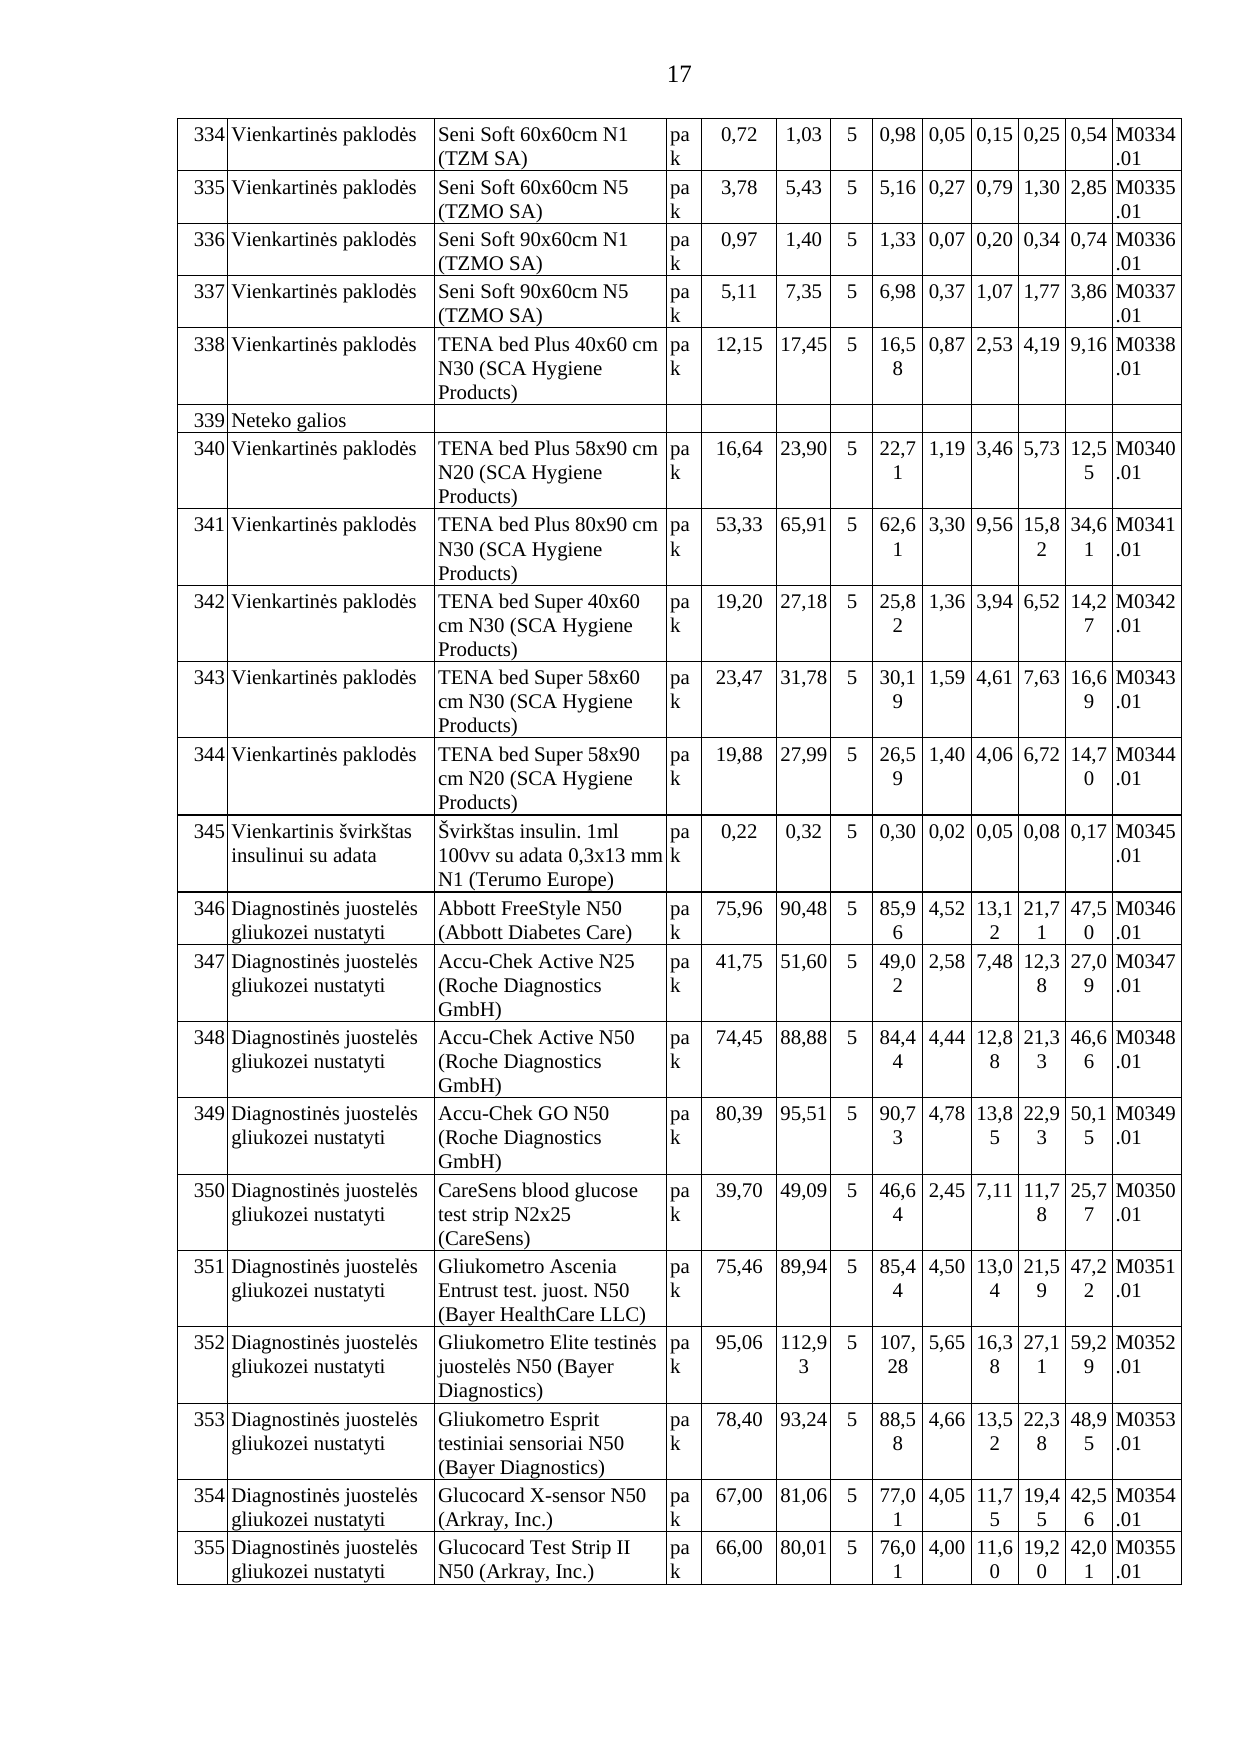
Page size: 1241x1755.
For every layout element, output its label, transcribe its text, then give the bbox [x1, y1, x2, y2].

table_cell 46,66 [1066, 1022, 1112, 1097]
table_cell 350 [178, 1175, 227, 1250]
table_cell pak [667, 1532, 701, 1583]
table_cell M0350.01 [1113, 1175, 1181, 1250]
table_cell pak [667, 433, 701, 508]
table_cell Diagnostinės juostelės gliukozei nustatyti [228, 1022, 434, 1097]
table_cell 346 [178, 893, 227, 944]
table_cell Vienkartinės paklodės [228, 662, 434, 737]
table_cell 0,97 [702, 224, 776, 275]
table_cell 5 [831, 1480, 872, 1531]
table_cell 27,99 [777, 738, 830, 814]
table_cell Glucocard X-sensor N50 (Arkray, Inc.) [435, 1480, 666, 1531]
table_cell 88,58 [873, 1404, 922, 1479]
table_cell 352 [178, 1327, 227, 1402]
table_cell 51,60 [777, 945, 830, 1021]
table_cell 16,58 [873, 328, 922, 404]
table_cell 4,19 [1019, 328, 1065, 404]
table_cell 5 [831, 509, 872, 584]
table_cell 47,22 [1066, 1251, 1112, 1326]
table_cell Vienkartinės paklodės [228, 171, 434, 223]
table_cell 3,78 [702, 171, 776, 223]
table_cell 5 [831, 171, 872, 223]
table_cell Accu-Chek GO N50 (Roche Diagnostics GmbH) [435, 1098, 666, 1173]
table_cell 5 [831, 119, 872, 170]
table_cell M0349.01 [1113, 1098, 1181, 1173]
table_cell TENA bed Plus 40x60 cm N30 (SCA Hygiene Products) [435, 328, 666, 404]
table_cell 16,64 [702, 433, 776, 508]
table_cell 4,61 [972, 662, 1018, 737]
table_cell 30,19 [873, 662, 922, 737]
table_cell M0340.01 [1113, 433, 1181, 508]
table_cell 14,70 [1066, 738, 1112, 814]
table_cell 1,77 [1019, 276, 1065, 327]
table_cell 341 [178, 509, 227, 584]
table_cell 355 [178, 1532, 227, 1583]
table_cell 5 [831, 1098, 872, 1173]
table_cell 4,05 [923, 1480, 971, 1531]
table_cell 0,08 [1019, 816, 1065, 891]
table_cell M0338.01 [1113, 328, 1181, 404]
table_cell 349 [178, 1098, 227, 1173]
table_cell 1,07 [972, 276, 1018, 327]
table_cell Seni Soft 90x60cm N5 (TZMO SA) [435, 276, 666, 327]
table_cell 12,15 [702, 328, 776, 404]
table_cell M0355.01 [1113, 1532, 1181, 1583]
table_cell 13,85 [972, 1098, 1018, 1173]
table_cell 19,45 [1019, 1480, 1065, 1531]
table_cell 0,17 [1066, 816, 1112, 891]
table_cell Gliukometro Elite testinės juostelės N50 (Bayer Diagnostics) [435, 1327, 666, 1402]
table_cell 339 [178, 405, 227, 432]
table_cell 334 [178, 119, 227, 170]
table_cell Accu-Chek Active N25 (Roche Diagnostics GmbH) [435, 945, 666, 1021]
table_cell 5 [831, 586, 872, 661]
table_cell 354 [178, 1480, 227, 1531]
table_cell Accu-Chek Active N50 (Roche Diagnostics GmbH) [435, 1022, 666, 1097]
table_cell 5 [831, 1404, 872, 1479]
table_cell 112,93 [777, 1327, 830, 1402]
table_cell 15,82 [1019, 509, 1065, 584]
table_cell 4,44 [923, 1022, 971, 1097]
table_cell 5 [831, 433, 872, 508]
table_cell pak [667, 586, 701, 661]
table_cell pak [667, 328, 701, 404]
table_cell 75,96 [702, 893, 776, 944]
table_cell TENA bed Super 58x60 cm N30 (SCA Hygiene Products) [435, 662, 666, 737]
table_cell 0,37 [923, 276, 971, 327]
table_cell 27,09 [1066, 945, 1112, 1021]
table_cell M0351.01 [1113, 1251, 1181, 1326]
table_cell M0335.01 [1113, 171, 1181, 223]
table_cell 342 [178, 586, 227, 661]
table_cell pak [667, 119, 701, 170]
table_cell 1,59 [923, 662, 971, 737]
table_cell pak [667, 945, 701, 1021]
table_cell M0346.01 [1113, 893, 1181, 944]
table_cell Glucocard Test Strip II N50 (Arkray, Inc.) [435, 1532, 666, 1583]
table_cell 0,25 [1019, 119, 1065, 170]
table_cell 95,51 [777, 1098, 830, 1173]
table_cell 11,60 [972, 1532, 1018, 1583]
table_cell 7,11 [972, 1175, 1018, 1250]
table_cell 1,03 [777, 119, 830, 170]
table_cell 9,56 [972, 509, 1018, 584]
table_cell 12,38 [1019, 945, 1065, 1021]
table_cell 0,34 [1019, 224, 1065, 275]
table_cell Vienkartinės paklodės [228, 224, 434, 275]
table_cell 4,50 [923, 1251, 971, 1326]
table_cell 2,45 [923, 1175, 971, 1250]
table_cell Diagnostinės juostelės gliukozei nustatyti [228, 1480, 434, 1531]
table_cell 340 [178, 433, 227, 508]
table_cell 27,18 [777, 586, 830, 661]
table_cell 95,06 [702, 1327, 776, 1402]
table_cell Diagnostinės juostelės gliukozei nustatyti [228, 1251, 434, 1326]
table_cell pak [667, 1404, 701, 1479]
table_cell M0342.01 [1113, 586, 1181, 661]
table_cell 337 [178, 276, 227, 327]
table_cell Diagnostinės juostelės gliukozei nustatyti [228, 1175, 434, 1250]
table_cell 21,59 [1019, 1251, 1065, 1326]
table_cell 31,78 [777, 662, 830, 737]
table_cell 0,32 [777, 816, 830, 891]
table_cell 344 [178, 738, 227, 814]
table_cell [1066, 405, 1112, 432]
table_cell 13,12 [972, 893, 1018, 944]
table_cell 19,20 [702, 586, 776, 661]
table_cell 9,16 [1066, 328, 1112, 404]
table_cell pak [667, 1251, 701, 1326]
table_cell 90,73 [873, 1098, 922, 1173]
table_cell Vienkartinės paklodės [228, 433, 434, 508]
table_cell Vienkartinės paklodės [228, 509, 434, 584]
table_cell pak [667, 1327, 701, 1402]
table_cell 5,11 [702, 276, 776, 327]
table_cell 1,33 [873, 224, 922, 275]
table_cell 6,72 [1019, 738, 1065, 814]
table_cell M0352.01 [1113, 1327, 1181, 1402]
table_cell Gliukometro Esprit testiniai sensoriai N50 (Bayer Diagnostics) [435, 1404, 666, 1479]
table_cell 78,40 [702, 1404, 776, 1479]
table_cell 88,88 [777, 1022, 830, 1097]
table_cell 0,87 [923, 328, 971, 404]
table_cell 5 [831, 1251, 872, 1326]
table_cell 22,38 [1019, 1404, 1065, 1479]
table_cell 19,88 [702, 738, 776, 814]
table_cell 17,45 [777, 328, 830, 404]
table_cell 4,66 [923, 1404, 971, 1479]
table_cell [873, 405, 922, 432]
table_cell 0,22 [702, 816, 776, 891]
table_cell Vienkartinės paklodės [228, 119, 434, 170]
table_cell 77,01 [873, 1480, 922, 1531]
table_cell 0,07 [923, 224, 971, 275]
table_cell 5,65 [923, 1327, 971, 1402]
table_cell Seni Soft 90x60cm N1 (TZMO SA) [435, 224, 666, 275]
table_cell pak [667, 893, 701, 944]
table_cell Vienkartinis švirkštas insulinui su adata [228, 816, 434, 891]
table_cell 62,61 [873, 509, 922, 584]
table_cell [1019, 405, 1065, 432]
table_cell 23,90 [777, 433, 830, 508]
table_cell 4,52 [923, 893, 971, 944]
table_cell 348 [178, 1022, 227, 1097]
table_cell 14,27 [1066, 586, 1112, 661]
table_cell 22,71 [873, 433, 922, 508]
table_cell 1,40 [777, 224, 830, 275]
table_cell 59,29 [1066, 1327, 1112, 1402]
table_cell 21,71 [1019, 893, 1065, 944]
table_cell 336 [178, 224, 227, 275]
table_cell 0,05 [972, 816, 1018, 891]
table_cell 0,54 [1066, 119, 1112, 170]
table_cell 353 [178, 1404, 227, 1479]
table_cell TENA bed Plus 58x90 cm N20 (SCA Hygiene Products) [435, 433, 666, 508]
table_cell 42,56 [1066, 1480, 1112, 1531]
table_cell M0347.01 [1113, 945, 1181, 1021]
table_cell Vienkartinės paklodės [228, 276, 434, 327]
table_cell TENA bed Super 40x60 cm N30 (SCA Hygiene Products) [435, 586, 666, 661]
table_cell 0,15 [972, 119, 1018, 170]
table_cell Švirkštas insulin. 1ml 100vv su adata 0,3x13 mm N1 (Terumo Europe) [435, 816, 666, 891]
table_cell 74,45 [702, 1022, 776, 1097]
table_cell TENA bed Super 58x90 cm N20 (SCA Hygiene Products) [435, 738, 666, 814]
table_cell 1,30 [1019, 171, 1065, 223]
table_cell M0334.01 [1113, 119, 1181, 170]
table_cell Diagnostinės juostelės gliukozei nustatyti [228, 1098, 434, 1173]
table_cell 22,93 [1019, 1098, 1065, 1173]
table_cell 12,55 [1066, 433, 1112, 508]
table_cell 0,74 [1066, 224, 1112, 275]
table_cell 5 [831, 893, 872, 944]
table_cell 13,04 [972, 1251, 1018, 1326]
table_cell M0337.01 [1113, 276, 1181, 327]
table_cell pak [667, 1480, 701, 1531]
table_cell 5 [831, 1532, 872, 1583]
table_cell 67,00 [702, 1480, 776, 1531]
table_cell 0,27 [923, 171, 971, 223]
table_cell 3,94 [972, 586, 1018, 661]
table_cell 93,24 [777, 1404, 830, 1479]
table_cell pak [667, 171, 701, 223]
table_cell 5,16 [873, 171, 922, 223]
table_cell 26,59 [873, 738, 922, 814]
table_cell 16,69 [1066, 662, 1112, 737]
table_cell pak [667, 509, 701, 584]
table_cell M0336.01 [1113, 224, 1181, 275]
table_cell Gliukometro Ascenia Entrust test. juost. N50 (Bayer HealthCare LLC) [435, 1251, 666, 1326]
table_cell 12,88 [972, 1022, 1018, 1097]
table_cell Seni Soft 60x60cm N5 (TZMO SA) [435, 171, 666, 223]
table_cell 53,33 [702, 509, 776, 584]
table_cell 343 [178, 662, 227, 737]
table_cell 1,36 [923, 586, 971, 661]
table_cell 81,06 [777, 1480, 830, 1531]
table_cell 3,86 [1066, 276, 1112, 327]
table_cell 23,47 [702, 662, 776, 737]
table_cell 90,48 [777, 893, 830, 944]
table_cell 3,46 [972, 433, 1018, 508]
table_cell 107,28 [873, 1327, 922, 1402]
table_cell pak [667, 738, 701, 814]
table_cell 84,44 [873, 1022, 922, 1097]
table_cell pak [667, 662, 701, 737]
table_cell Vienkartinės paklodės [228, 328, 434, 404]
table_cell Neteko galios [228, 405, 434, 432]
table_cell Seni Soft 60x60cm N1 (TZM SA) [435, 119, 666, 170]
table_cell [435, 405, 666, 432]
table_cell M0345.01 [1113, 816, 1181, 891]
table_cell Diagnostinės juostelės gliukozei nustatyti [228, 945, 434, 1021]
table_cell [831, 405, 872, 432]
table_cell [1113, 405, 1181, 432]
table_cell Abbott FreeStyle N50 (Abbott Diabetes Care) [435, 893, 666, 944]
table_cell Diagnostinės juostelės gliukozei nustatyti [228, 1404, 434, 1479]
table_cell 19,20 [1019, 1532, 1065, 1583]
table_cell 1,40 [923, 738, 971, 814]
table_cell M0341.01 [1113, 509, 1181, 584]
table_cell 345 [178, 816, 227, 891]
table_cell 42,01 [1066, 1532, 1112, 1583]
table_cell 5 [831, 276, 872, 327]
table_cell 34,61 [1066, 509, 1112, 584]
table_cell pak [667, 1022, 701, 1097]
table_cell 80,39 [702, 1098, 776, 1173]
table_cell 0,79 [972, 171, 1018, 223]
table_cell M0354.01 [1113, 1480, 1181, 1531]
table_cell 3,30 [923, 509, 971, 584]
table_cell 41,75 [702, 945, 776, 1021]
table_cell M0348.01 [1113, 1022, 1181, 1097]
table_cell 2,58 [923, 945, 971, 1021]
table_cell 5 [831, 1327, 872, 1402]
table_cell 16,38 [972, 1327, 1018, 1402]
table_cell 65,91 [777, 509, 830, 584]
table_cell 5 [831, 816, 872, 891]
table_cell 338 [178, 328, 227, 404]
table_cell [777, 405, 830, 432]
table_cell 4,06 [972, 738, 1018, 814]
table_cell Diagnostinės juostelės gliukozei nustatyti [228, 1327, 434, 1402]
table_cell 11,75 [972, 1480, 1018, 1531]
table_cell 48,95 [1066, 1404, 1112, 1479]
table_cell 0,30 [873, 816, 922, 891]
table_cell 85,44 [873, 1251, 922, 1326]
table_cell 89,94 [777, 1251, 830, 1326]
table_cell 5,73 [1019, 433, 1065, 508]
table_cell Vienkartinės paklodės [228, 586, 434, 661]
table_cell 0,20 [972, 224, 1018, 275]
table_cell 75,46 [702, 1251, 776, 1326]
table_cell 0,72 [702, 119, 776, 170]
table_cell 335 [178, 171, 227, 223]
table_cell 5 [831, 662, 872, 737]
table_cell pak [667, 816, 701, 891]
table_cell 5 [831, 738, 872, 814]
table_cell 7,35 [777, 276, 830, 327]
table_cell 351 [178, 1251, 227, 1326]
table_cell pak [667, 1175, 701, 1250]
table_cell M0353.01 [1113, 1404, 1181, 1479]
table_cell 5 [831, 1022, 872, 1097]
table_cell 49,09 [777, 1175, 830, 1250]
table_cell M0344.01 [1113, 738, 1181, 814]
table_cell M0343.01 [1113, 662, 1181, 737]
table_cell 5 [831, 224, 872, 275]
table_cell 80,01 [777, 1532, 830, 1583]
table_cell 27,11 [1019, 1327, 1065, 1402]
table_cell [702, 405, 776, 432]
table_cell 66,00 [702, 1532, 776, 1583]
table_cell 25,82 [873, 586, 922, 661]
table_cell Diagnostinės juostelės gliukozei nustatyti [228, 1532, 434, 1583]
table_cell 6,52 [1019, 586, 1065, 661]
table_cell 5 [831, 945, 872, 1021]
table_cell 2,53 [972, 328, 1018, 404]
table_cell Vienkartinės paklodės [228, 738, 434, 814]
table_cell [972, 405, 1018, 432]
table_cell 347 [178, 945, 227, 1021]
table_cell 5 [831, 1175, 872, 1250]
table_cell 49,02 [873, 945, 922, 1021]
table_cell 76,01 [873, 1532, 922, 1583]
table_cell 4,78 [923, 1098, 971, 1173]
table_cell 7,48 [972, 945, 1018, 1021]
table_cell 7,63 [1019, 662, 1065, 737]
table_cell [923, 405, 971, 432]
table_cell pak [667, 1098, 701, 1173]
table_cell 11,78 [1019, 1175, 1065, 1250]
table_cell [667, 405, 701, 432]
table_cell 2,85 [1066, 171, 1112, 223]
table_cell 50,15 [1066, 1098, 1112, 1173]
table_cell 0,05 [923, 119, 971, 170]
table_cell Diagnostinės juostelės gliukozei nustatyti [228, 893, 434, 944]
table_cell 5,43 [777, 171, 830, 223]
table_cell 0,98 [873, 119, 922, 170]
table_cell 13,52 [972, 1404, 1018, 1479]
table_cell TENA bed Plus 80x90 cm N30 (SCA Hygiene Products) [435, 509, 666, 584]
table_cell 47,50 [1066, 893, 1112, 944]
table_cell 5 [831, 328, 872, 404]
table_cell pak [667, 224, 701, 275]
table_cell 0,02 [923, 816, 971, 891]
table_cell 85,96 [873, 893, 922, 944]
table_cell 46,64 [873, 1175, 922, 1250]
table_cell 25,77 [1066, 1175, 1112, 1250]
table_cell pak [667, 276, 701, 327]
table_cell 21,33 [1019, 1022, 1065, 1097]
table_cell 39,70 [702, 1175, 776, 1250]
table_cell 6,98 [873, 276, 922, 327]
table_cell 4,00 [923, 1532, 971, 1583]
table_cell 1,19 [923, 433, 971, 508]
table_cell CareSens blood glucose test strip N2x25 (CareSens) [435, 1175, 666, 1250]
